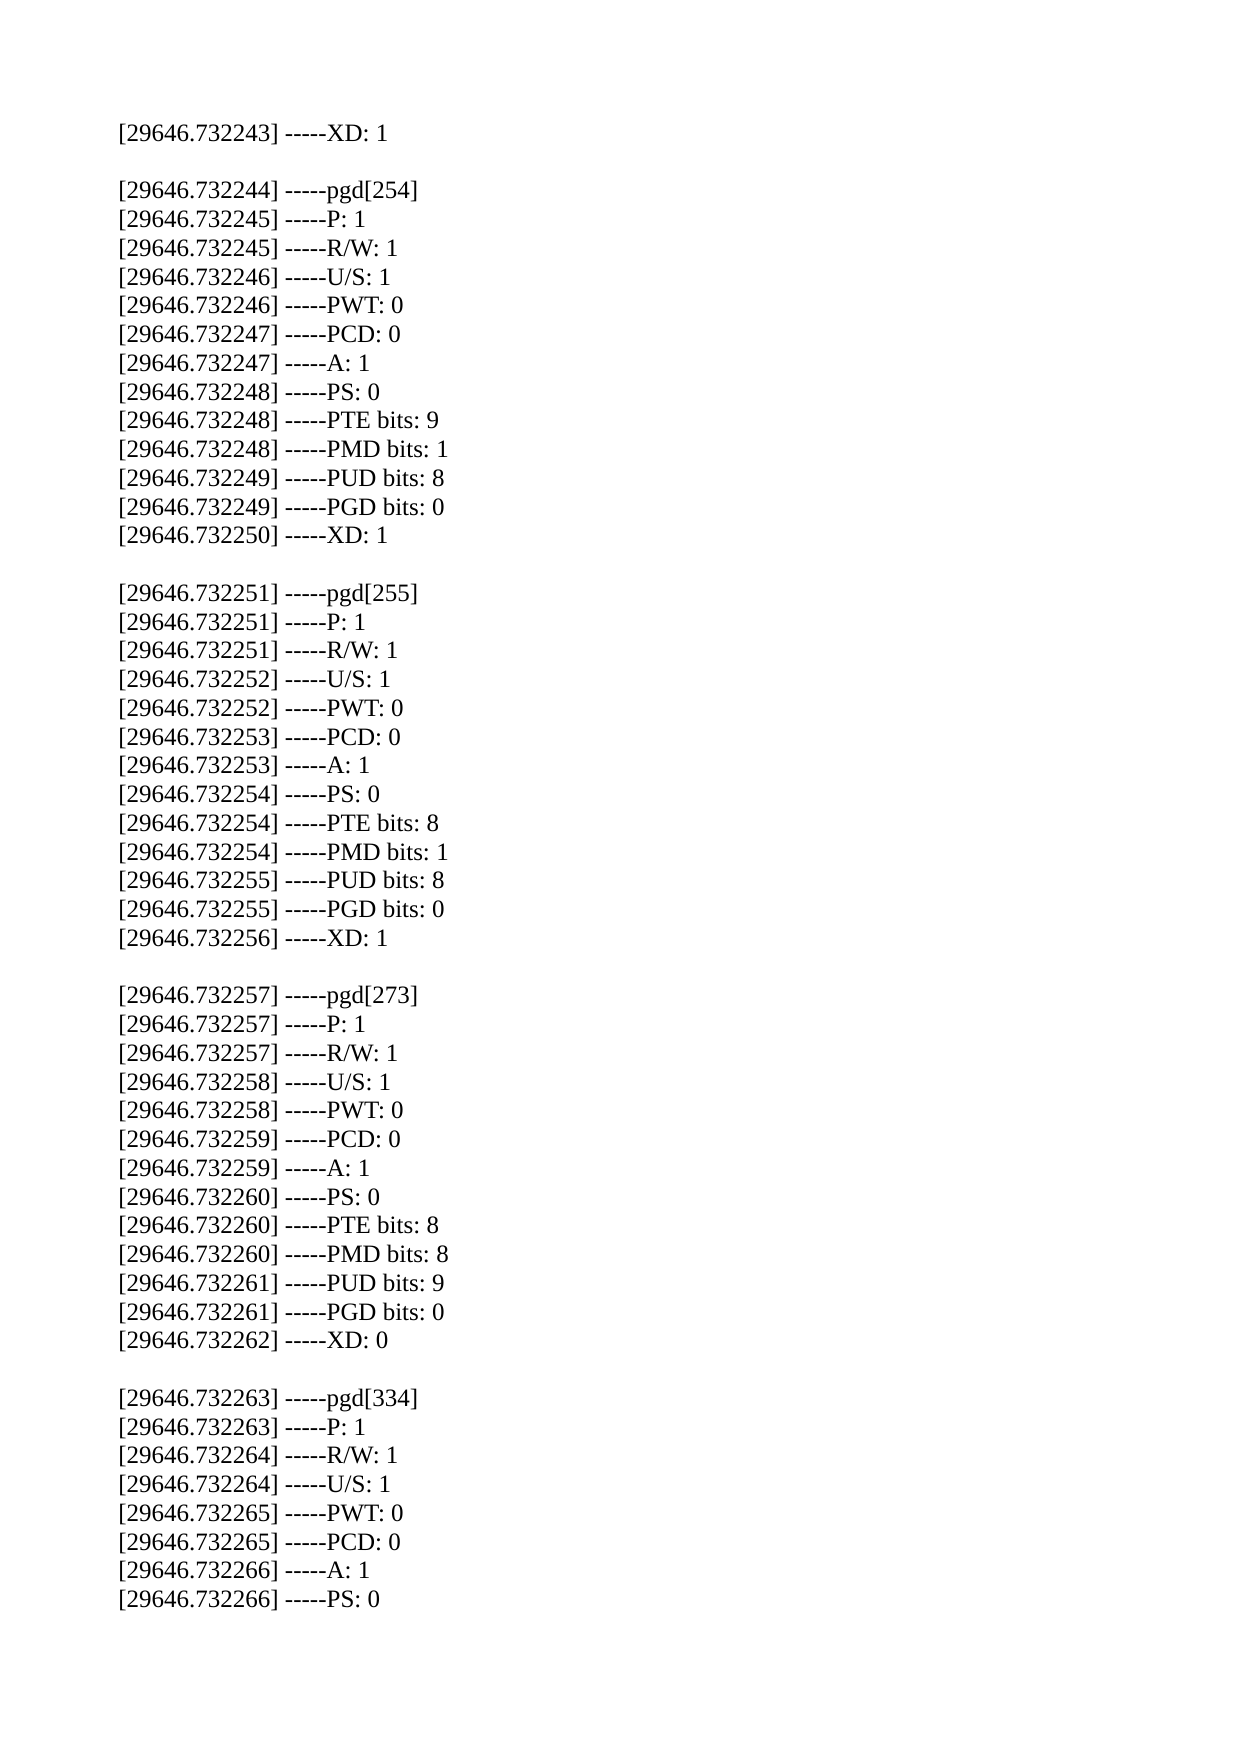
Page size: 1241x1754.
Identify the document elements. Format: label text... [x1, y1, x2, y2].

text [29646.732251] -----P: 1 [118, 607, 1122, 636]
text [29646.732253] -----A: 1 [118, 751, 1122, 779]
text [29646.732258] -----U/S: 1 [118, 1067, 1122, 1096]
text [29646.732249] -----PGD bits: 0 [118, 492, 1122, 521]
text [29646.732263] -----P: 1 [118, 1412, 1122, 1441]
text [29646.732254] -----PMD bits: 1 [118, 837, 1122, 866]
text [29646.732260] -----PS: 0 [118, 1182, 1122, 1211]
text [29646.732255] -----PUD bits: 8 [118, 866, 1122, 894]
text [29646.732253] -----PCD: 0 [118, 722, 1122, 751]
text [29646.732260] -----PMD bits: 8 [118, 1239, 1122, 1268]
text [29646.732252] -----U/S: 1 [118, 664, 1122, 693]
text [29646.732259] -----A: 1 [118, 1153, 1122, 1182]
text [29646.732247] -----PCD: 0 [118, 319, 1122, 348]
text [29646.732256] -----XD: 1 [118, 923, 1122, 952]
text [29646.732266] -----A: 1 [118, 1556, 1122, 1584]
text [29646.732262] -----XD: 0 [118, 1326, 1122, 1354]
text [29646.732247] -----A: 1 [118, 348, 1122, 377]
text [29646.732250] -----XD: 1 [118, 521, 1122, 549]
text [29646.732246] -----PWT: 0 [118, 291, 1122, 319]
text [29646.732255] -----PGD bits: 0 [118, 894, 1122, 923]
text [29646.732266] -----PS: 0 [118, 1584, 1122, 1613]
text [29646.732259] -----PCD: 0 [118, 1124, 1122, 1153]
text [29646.732249] -----PUD bits: 8 [118, 463, 1122, 492]
text [29646.732261] -----PGD bits: 0 [118, 1297, 1122, 1326]
text [29646.732246] -----U/S: 1 [118, 262, 1122, 291]
text [29646.732254] -----PS: 0 [118, 779, 1122, 808]
text [29646.732265] -----PWT: 0 [118, 1498, 1122, 1527]
text [29646.732265] -----PCD: 0 [118, 1527, 1122, 1556]
text [29646.732258] -----PWT: 0 [118, 1096, 1122, 1124]
text [29646.732245] -----P: 1 [118, 204, 1122, 233]
text [29646.732263] -----pgd[334] [118, 1383, 1122, 1412]
text [29646.732264] -----R/W: 1 [118, 1441, 1122, 1469]
text [29646.732254] -----PTE bits: 8 [118, 808, 1122, 837]
text [29646.732257] -----pgd[273] [118, 981, 1122, 1009]
text [29646.732264] -----U/S: 1 [118, 1469, 1122, 1498]
text [29646.732245] -----R/W: 1 [118, 233, 1122, 262]
text [29646.732244] -----pgd[254] [118, 176, 1122, 204]
text [29646.732257] -----P: 1 [118, 1009, 1122, 1038]
text [29646.732248] -----PS: 0 [118, 377, 1122, 406]
text [29646.732257] -----R/W: 1 [118, 1038, 1122, 1067]
text [29646.732251] -----R/W: 1 [118, 636, 1122, 664]
text [29646.732243] -----XD: 1 [118, 118, 1122, 147]
text [29646.732248] -----PMD bits: 1 [118, 434, 1122, 463]
text [29646.732260] -----PTE bits: 8 [118, 1211, 1122, 1239]
text [29646.732261] -----PUD bits: 9 [118, 1268, 1122, 1297]
text [29646.732252] -----PWT: 0 [118, 693, 1122, 722]
text [29646.732251] -----pgd[255] [118, 578, 1122, 607]
text [29646.732248] -----PTE bits: 9 [118, 406, 1122, 434]
